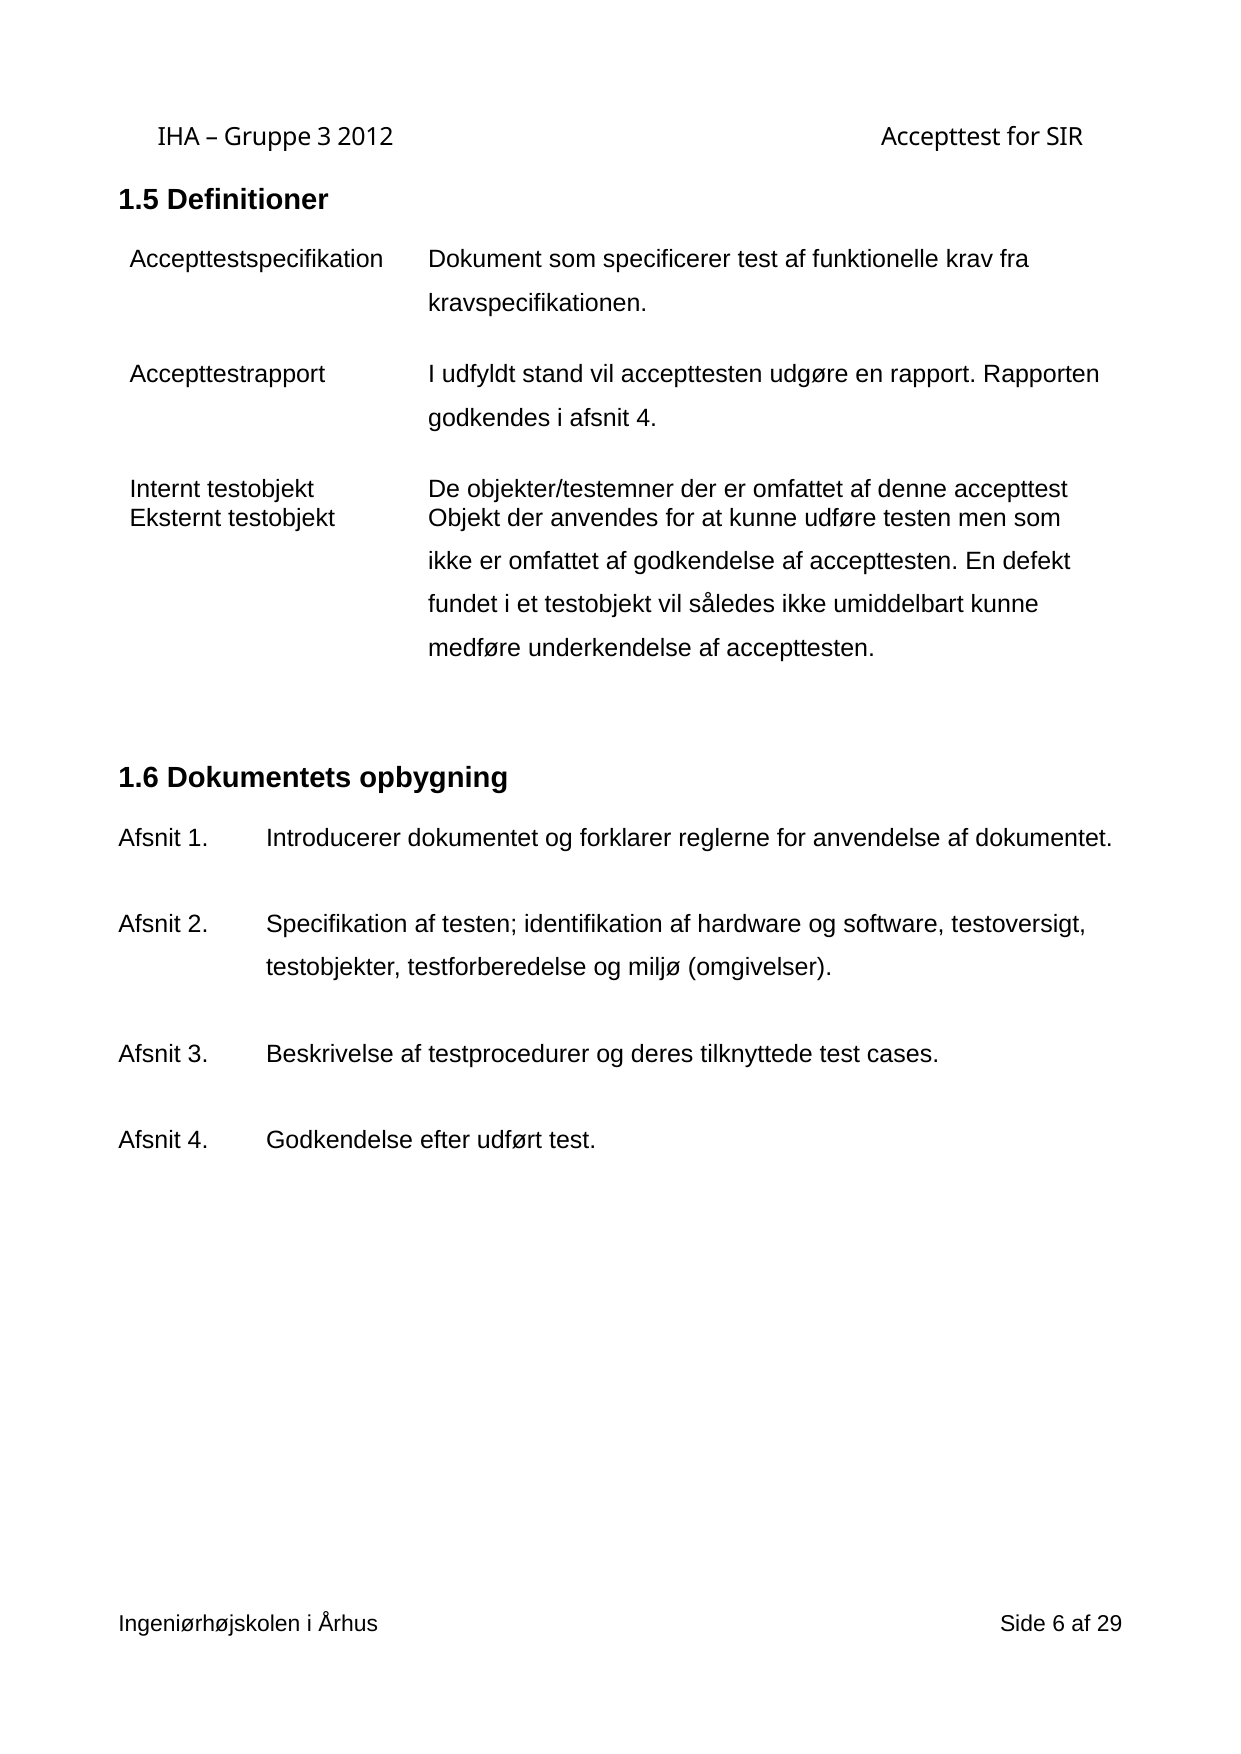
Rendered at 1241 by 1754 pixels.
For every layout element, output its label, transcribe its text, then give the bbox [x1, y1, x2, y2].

table_cell Objekt der anvendes for at kunne udføre testen men som ikke er omfattet af godkendelse af accepttesten. En defekt fundet i et testobjekt vil således ikke umiddelbart kunne medføre underkendelse af accepttesten. [417, 503, 1119, 704]
text Afsnit 2. Specifikation af testen; identifikation af hardware og software, testoversigt, testobjekter, testforberedelse og miljø (omgivelser). [118, 909, 1122, 981]
text Afsnit 1. Introducerer dokumentet og forklarer reglerne for anvendelse af dokumentet. [118, 823, 1122, 852]
table_cell I udfyldt stand vil accepttesten udgøre en rapport. Rapporten godkendes i afsnit 4. [417, 360, 1119, 474]
table_header Accepttestspecifikation [118, 245, 417, 359]
table_cell Internt testobjekt [118, 475, 417, 503]
subtitle 1.5 Definitioner [118, 182, 1122, 215]
text Afsnit 3. Beskrivelse af testprocedurer og deres tilknyttede test cases. [118, 1038, 1122, 1067]
text Afsnit 4. Godkendelse efter udført test. [118, 1125, 1122, 1153]
table_cell Eksternt testobjekt [118, 503, 417, 704]
table_cell De objekter/testemner der er omfattet af denne accepttest [417, 475, 1119, 503]
text 1.6 Dokumentets opbygning [118, 760, 1122, 794]
table_cell Accepttestrapport [118, 360, 417, 474]
table_header Dokument som specificerer test af funktionelle krav fra kravspecifikationen. [417, 245, 1119, 359]
